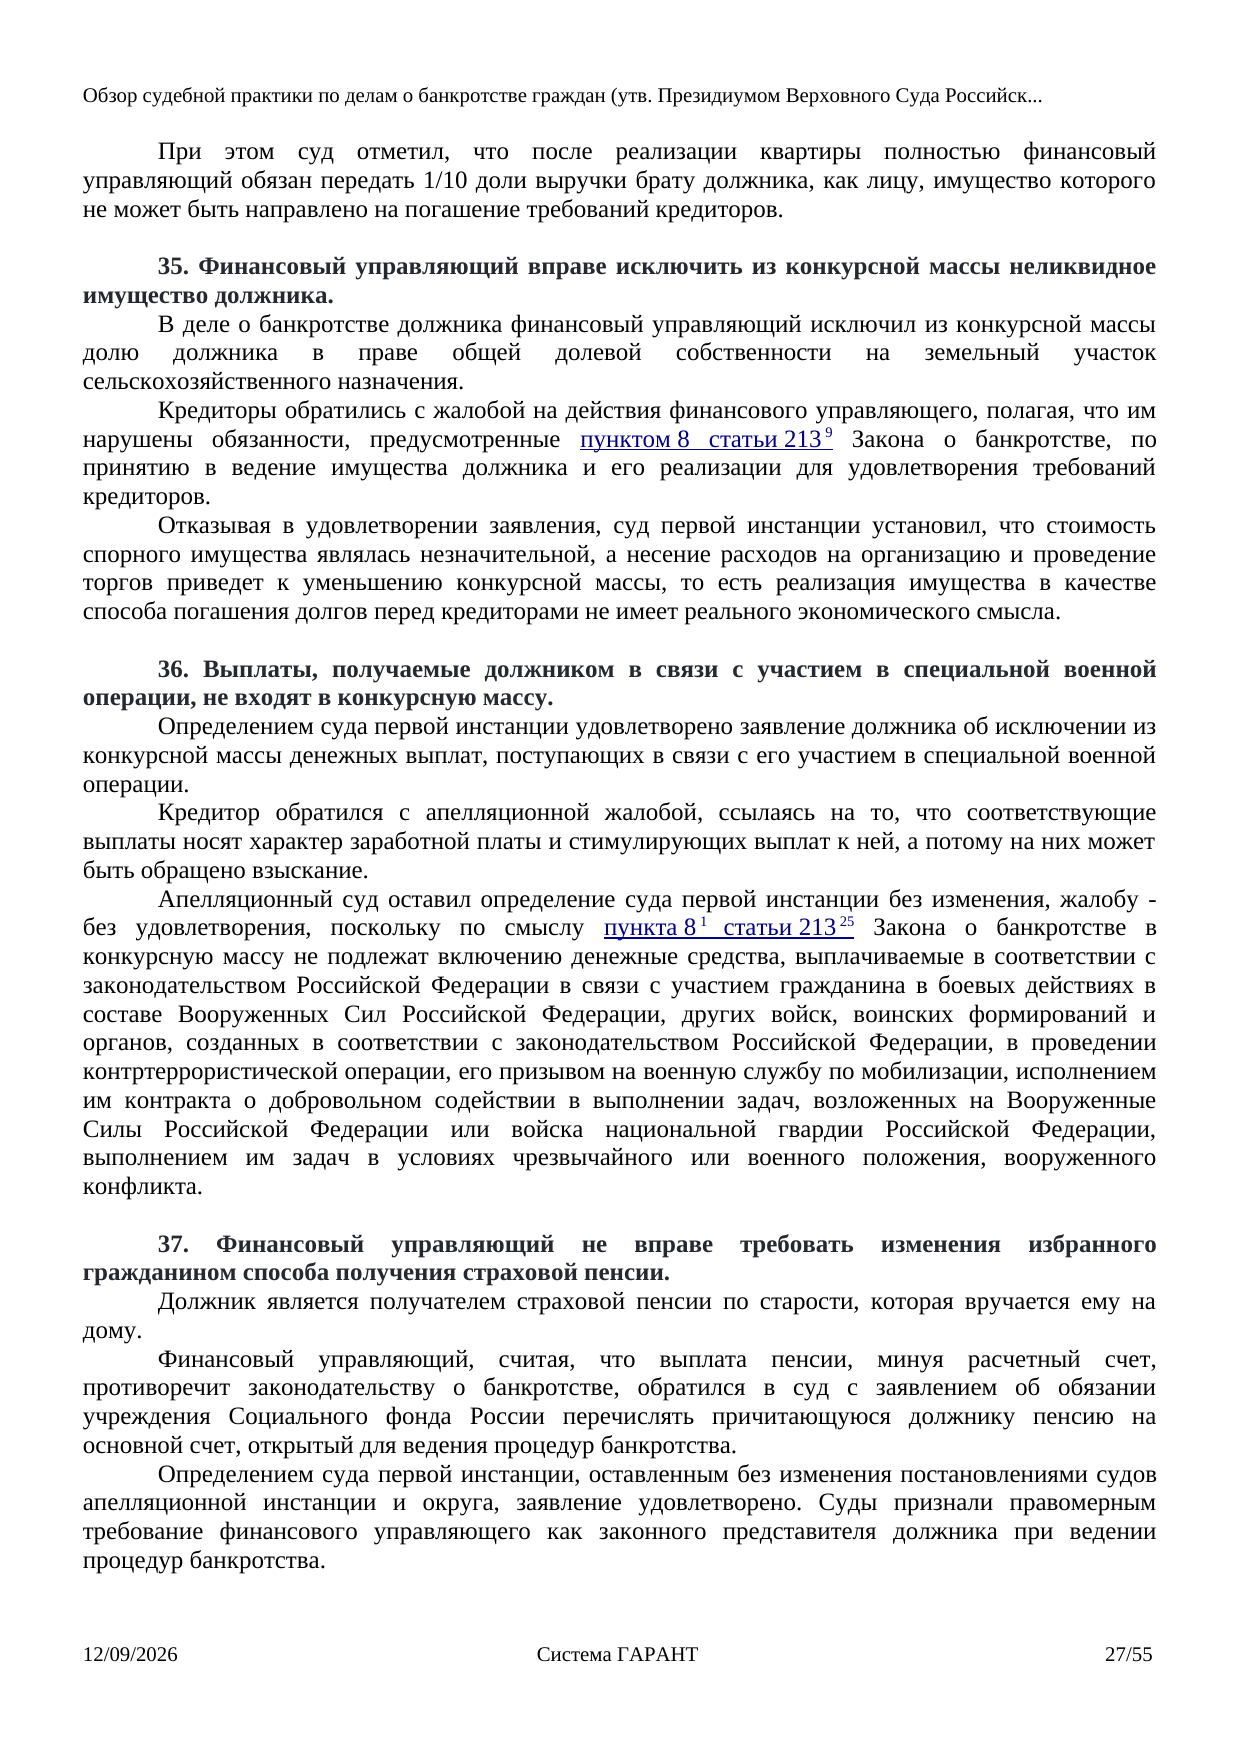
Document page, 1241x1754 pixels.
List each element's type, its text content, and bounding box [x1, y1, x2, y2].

text Кредиторы обратились с жалобой на действия финансового управляющего, полагая, что им нарушены обязанности, предусмотренные пунктом 8 статьи 213 9 Закона о банкротстве, по принятию в ведение имущества должника и его реализации для удовлетворения требований кредиторов. [83, 395, 1157, 510]
text Апелляционный суд оставил определение суда первой инстанции без изменения, жалобу - без удовлетворения, поскольку по смыслу пункта 8 1 статьи 213 25 Закона о банкротстве в конкурсную массу не подлежат включению денежные средства, выплачиваемые в соответствии с законодательством Российской Федерации в связи с участием гражданина в боевых действиях в составе Вооруженных Сил Российской Федерации, других войск, воинских формирований и органов, созданных в соответствии с законодательством Российской Федерации, в проведении контртеррористической операции, его призывом на военную службу по мобилизации, исполнением им контракта о добровольном содействии в выполнении задач, возложенных на Вооруженные Силы Российской Федерации или войска национальной гвардии Российской Федерации, выполнением им задач в условиях чрезвычайного или военного положения, вооруженного конфликта. [83, 884, 1157, 1200]
text Определением суда первой инстанции, оставленным без изменения постановлениями судов апелляционной инстанции и округа, заявление удовлетворено. Суды признали правомерным требование финансового управляющего как законного представителя должника при ведении процедур банкротства. [83, 1459, 1157, 1574]
text Определением суда первой инстанции удовлетворено заявление должника об исключении из конкурсной массы денежных выплат, поступающих в связи с его участием в специальной военной операции. [83, 711, 1157, 797]
text 37. Финансовый управляющий не вправе требовать изменения избранного гражданином способа получения страховой пенсии. [83, 1229, 1157, 1286]
text Отказывая в удовлетворении заявления, суд первой инстанции установил, что стоимость спорного имущества являлась незначительной, а несение расходов на организацию и проведение торгов приведет к уменьшению конкурсной массы, то есть реализация имущества в качестве способа погашения долгов перед кредиторами не имеет реального экономического смысла. [83, 510, 1157, 625]
text В деле о банкротстве должника финансовый управляющий исключил из конкурсной массы долю должника в праве общей долевой собственности на земельный участок сельскохозяйственного назначения. [83, 309, 1157, 395]
text 35. Финансовый управляющий вправе исключить из конкурсной массы неликвидное имущество должника. [83, 251, 1157, 309]
text Должник является получателем страховой пенсии по старости, которая вручается ему на дому. [83, 1286, 1157, 1344]
text При этом суд отметил, что после реализации квартиры полностью финансовый управляющий обязан передать 1/10 доли выручки брату должника, как лицу, имущество которого не может быть направлено на погашение требований кредиторов. [83, 136, 1157, 222]
text Кредитор обратился с апелляционной жалобой, ссылаясь на то, что соответствующие выплаты носят характер заработной платы и стимулирующих выплат к ней, а потому на них может быть обращено взыскание. [83, 797, 1157, 884]
text Финансовый управляющий, считая, что выплата пенсии, минуя расчетный счет, противоречит законодательству о банкротстве, обратился в суд с заявлением об обязании учреждения Социального фонда России перечислять причитающуюся должнику пенсию на основной счет, открытый для ведения процедур банкротства. [83, 1344, 1157, 1459]
text 36. Выплаты, получаемые должником в связи с участием в специальной военной операции, не входят в конкурсную массу. [83, 654, 1157, 711]
